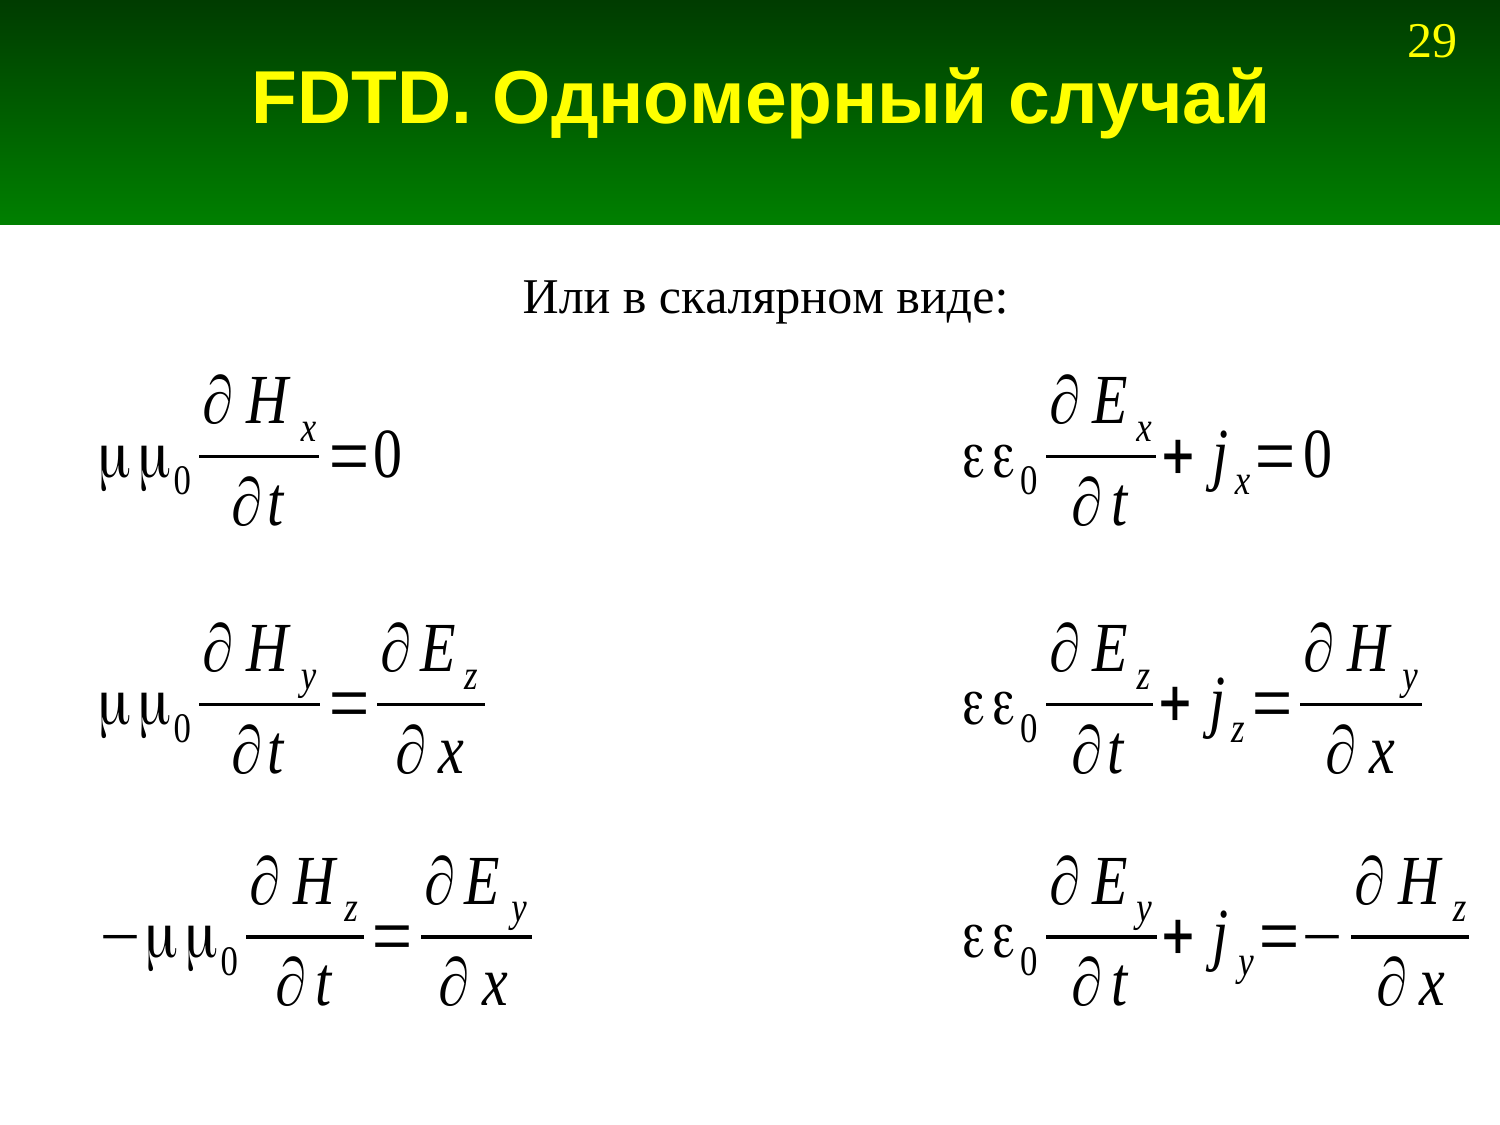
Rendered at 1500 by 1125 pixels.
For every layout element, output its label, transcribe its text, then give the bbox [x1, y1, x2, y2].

title FDTD. Одномерный случай [123, 0, 1399, 188]
chart [82, 842, 547, 1020]
text_box Или в скалярном виде: [507, 255, 1040, 331]
chart [947, 610, 1439, 788]
chart [82, 609, 501, 788]
chart [947, 842, 1487, 1020]
chart [82, 362, 418, 540]
chart [947, 362, 1348, 540]
